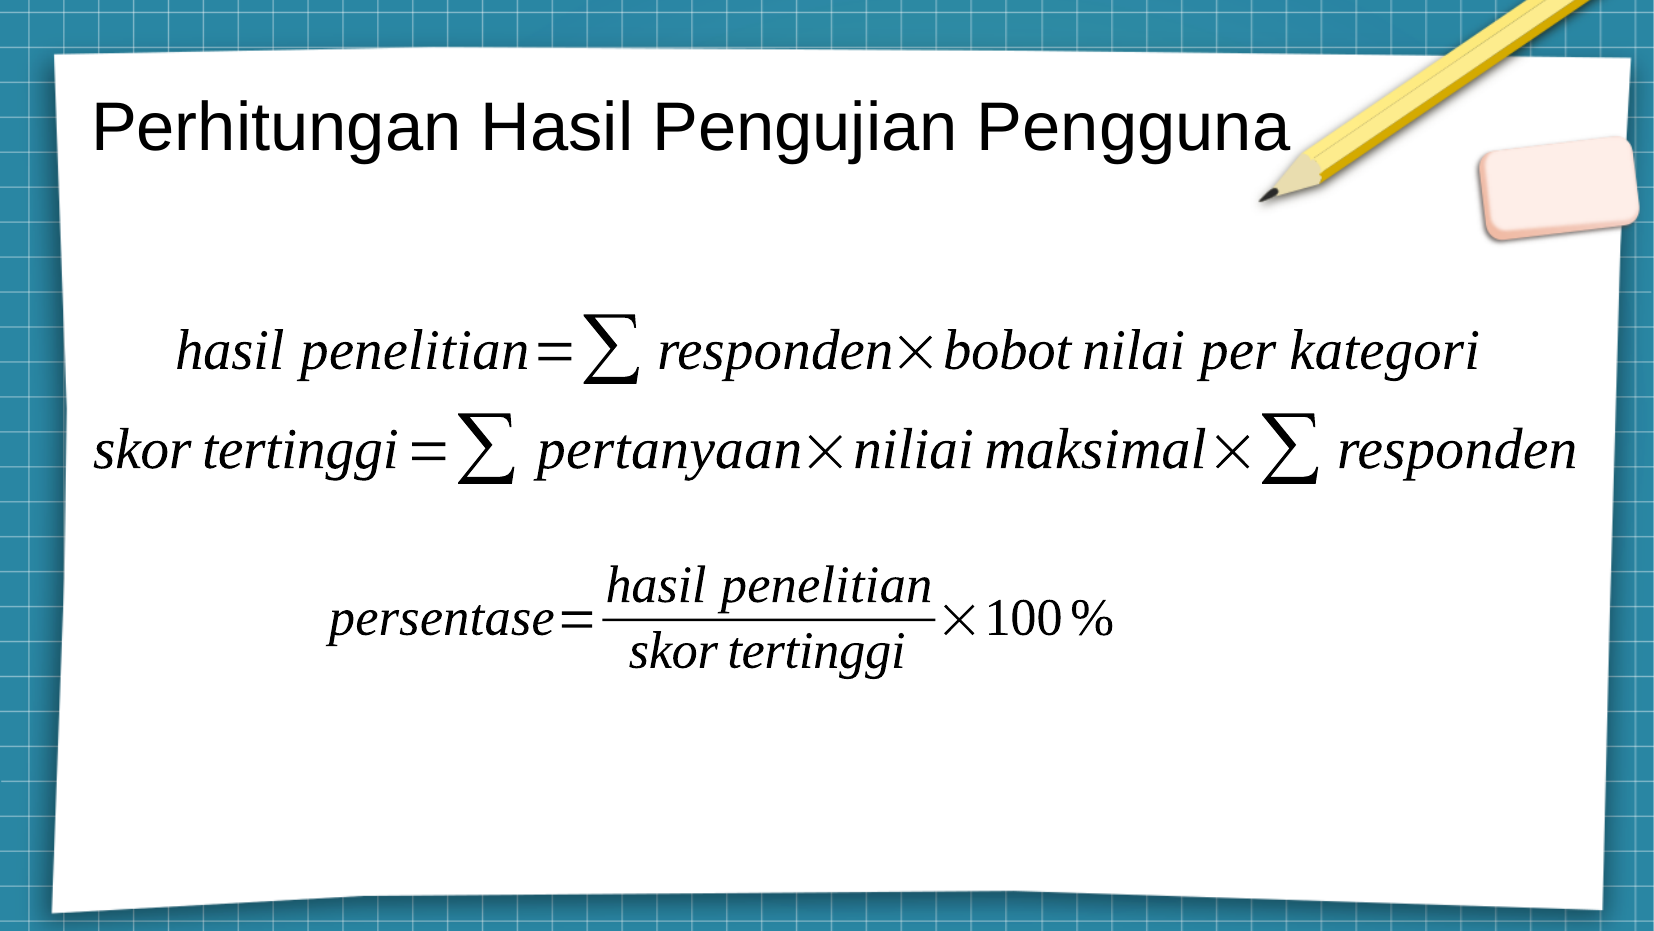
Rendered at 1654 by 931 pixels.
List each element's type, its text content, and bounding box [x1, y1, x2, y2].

text_box [289, 429, 296, 436]
text_box [784, 341, 809, 369]
text_box [1196, 341, 1227, 382]
text_box [786, 638, 801, 669]
text_box [989, 599, 1008, 635]
text_box [658, 577, 677, 603]
text_box [533, 440, 564, 481]
text_box [502, 341, 527, 369]
text_box [1384, 341, 1412, 382]
text_box [899, 335, 932, 369]
text_box [261, 330, 268, 337]
text_box [256, 342, 266, 369]
text_box [384, 341, 407, 370]
text_box [921, 429, 928, 436]
text_box [1524, 440, 1548, 469]
text_box [1038, 599, 1061, 636]
text_box [421, 609, 442, 636]
text_box [945, 329, 970, 370]
text_box [473, 341, 499, 370]
text_box [412, 442, 446, 447]
text_box [1467, 342, 1477, 369]
text_box [142, 440, 168, 469]
text_box [684, 441, 716, 481]
text_box [1339, 440, 1360, 469]
text_box [1163, 440, 1189, 469]
text_box [1001, 329, 1026, 370]
text_box [1177, 330, 1184, 337]
text_box [1230, 341, 1253, 370]
text_box [1111, 429, 1118, 436]
text_box [390, 429, 397, 436]
text_box [662, 440, 687, 469]
text_box [889, 429, 896, 436]
text_box [1466, 440, 1491, 469]
text_box [808, 435, 842, 469]
text_box [204, 435, 220, 469]
text_box [538, 356, 572, 361]
text_box [486, 609, 509, 636]
text_box [699, 642, 719, 668]
text_box [471, 605, 486, 636]
text_box [1142, 341, 1168, 370]
text_box [961, 441, 971, 469]
text_box [356, 609, 378, 636]
text_box [1359, 440, 1382, 469]
text_box [1316, 341, 1341, 370]
text_box [812, 328, 840, 370]
text_box [766, 642, 785, 668]
text_box [944, 604, 975, 636]
text_box [607, 565, 630, 603]
text_box [325, 440, 353, 481]
text_box [629, 642, 648, 669]
text_box [232, 341, 252, 370]
text_box [458, 413, 515, 484]
text_box [1216, 435, 1250, 469]
text_box [694, 565, 706, 603]
text_box [219, 440, 243, 469]
text_box [427, 342, 437, 369]
text_box [1106, 441, 1117, 469]
text_box [1291, 329, 1316, 369]
text_box [673, 642, 697, 669]
text_box [204, 341, 230, 370]
text_box [650, 631, 673, 668]
text_box [823, 565, 834, 603]
text_box [798, 577, 820, 603]
text_box [745, 440, 771, 469]
text_box [1444, 341, 1465, 369]
text_box [1472, 330, 1479, 337]
text_box [380, 609, 400, 635]
text_box [1172, 342, 1182, 369]
text_box [356, 341, 381, 369]
text_box [245, 440, 266, 469]
text_box [755, 341, 781, 370]
text_box [972, 341, 998, 370]
text_box [1057, 336, 1073, 370]
text_box [1402, 440, 1434, 481]
text_box [1262, 413, 1319, 484]
text_box [839, 642, 864, 680]
text_box [445, 609, 468, 635]
text_box [561, 611, 593, 615]
text_box [743, 642, 764, 669]
text_box [617, 435, 632, 469]
text_box [893, 643, 903, 668]
text_box [412, 456, 446, 461]
text_box [632, 440, 658, 469]
text_box [271, 329, 284, 369]
text_box [678, 341, 702, 370]
text_box [330, 341, 353, 370]
text_box [865, 642, 890, 680]
text_box [729, 638, 743, 669]
text_box [602, 618, 936, 622]
text_box [632, 577, 656, 603]
text_box [594, 440, 615, 469]
text_box [284, 441, 294, 469]
text_box [464, 330, 471, 337]
text_box [298, 440, 324, 469]
text_box [1028, 341, 1054, 370]
text_box [442, 336, 457, 370]
text_box [1078, 599, 1106, 636]
text_box [1414, 341, 1440, 370]
text_box [1256, 341, 1277, 369]
text_box [171, 440, 192, 469]
text_box [399, 609, 418, 636]
text_box [815, 642, 838, 668]
text_box [881, 577, 904, 603]
text_box [841, 341, 864, 370]
text_box [1345, 336, 1361, 370]
text_box [717, 577, 746, 614]
text_box [1550, 440, 1575, 469]
text_box [801, 643, 811, 668]
text_box [1495, 427, 1523, 469]
text_box [93, 440, 114, 469]
text_box [410, 329, 423, 369]
text_box [703, 341, 723, 370]
text_box [432, 330, 439, 337]
text_box [459, 342, 469, 369]
text_box [538, 342, 572, 347]
text_box [775, 440, 800, 469]
text_box [930, 440, 956, 469]
text_box [267, 435, 283, 469]
text_box [1056, 427, 1102, 469]
text_box [986, 440, 1024, 469]
text_box [852, 572, 866, 603]
text_box [385, 441, 396, 469]
text_box [511, 609, 530, 636]
text_box [1012, 599, 1035, 636]
text_box [1027, 440, 1053, 469]
text_box [772, 577, 795, 603]
text_box [1113, 342, 1123, 369]
text_box [1095, 616, 1113, 636]
picture [0, 0, 1654, 931]
text_box [567, 440, 591, 469]
text_box [659, 341, 680, 369]
text_box [748, 577, 770, 603]
text_box [837, 577, 847, 603]
text_box [1084, 341, 1109, 369]
text_box [533, 609, 554, 636]
text_box [561, 624, 593, 628]
text_box [1436, 440, 1463, 469]
text_box [866, 341, 891, 369]
title Perhitungan Hasil Pengujian Pengguna [82, 48, 1300, 205]
text_box [884, 441, 895, 469]
text_box [325, 609, 354, 647]
text_box [855, 440, 880, 469]
text_box [867, 577, 877, 603]
text_box [1128, 329, 1141, 369]
text_box [916, 441, 926, 469]
text_box [116, 427, 142, 469]
text_box [716, 440, 742, 469]
text_box [1361, 341, 1384, 370]
text_box [1118, 330, 1125, 337]
text_box [583, 314, 639, 384]
text_box [898, 632, 904, 639]
text_box [842, 567, 849, 573]
text_box [965, 429, 973, 436]
text_box [907, 577, 931, 603]
text_box [177, 329, 202, 369]
text_box [721, 341, 752, 382]
text_box [680, 577, 690, 603]
text_box [806, 632, 812, 639]
text_box [1383, 440, 1404, 469]
text_box [1121, 440, 1160, 469]
text_box [900, 427, 913, 469]
text_box [354, 440, 382, 481]
text_box [296, 341, 327, 382]
text_box [1071, 599, 1089, 619]
text_box [1193, 427, 1206, 469]
